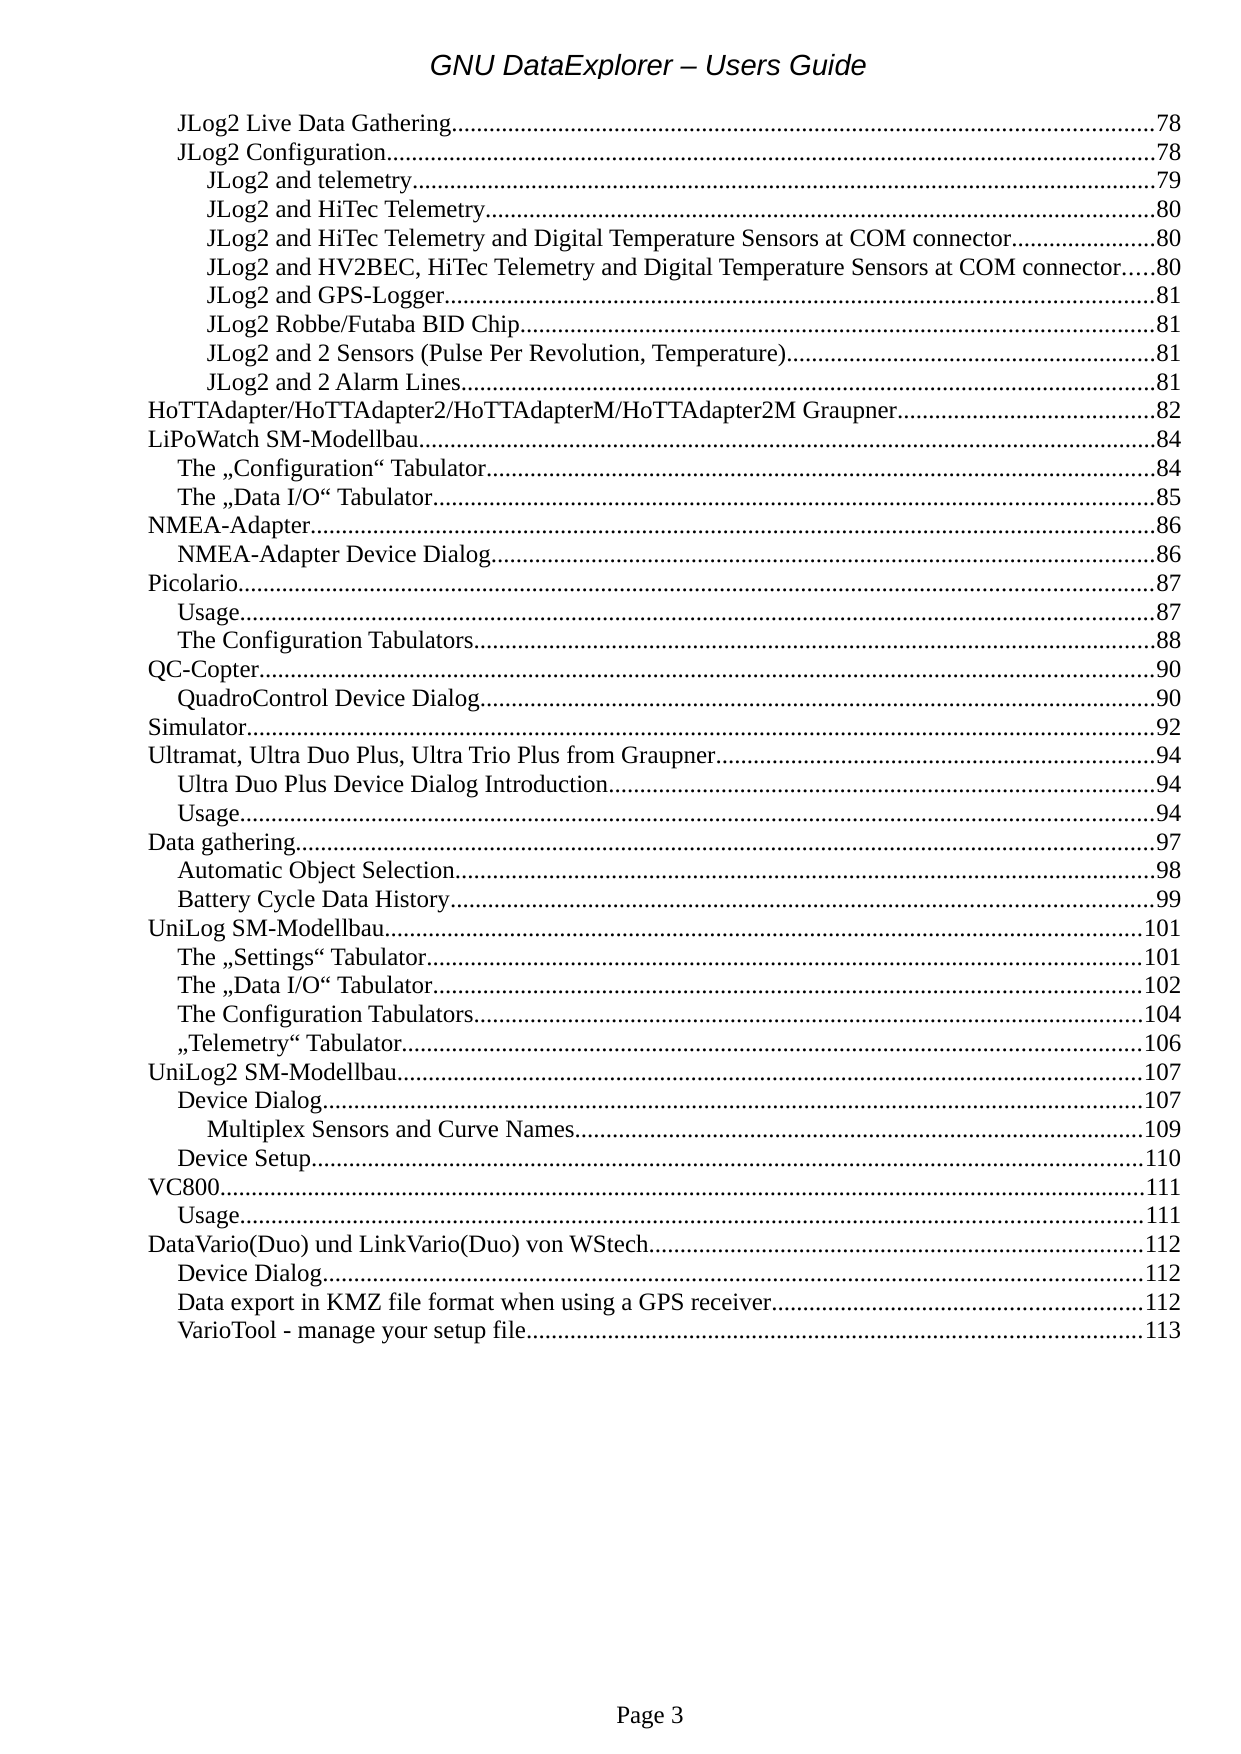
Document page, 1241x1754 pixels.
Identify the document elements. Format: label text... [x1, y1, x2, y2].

text JLog2 and HiTec Telemetry 80 [207, 194, 1181, 223]
text Device Dialog 112 [177, 1258, 1181, 1287]
text The Configuration Tabulators 88 [177, 625, 1181, 654]
text Device Setup 110 [177, 1143, 1181, 1172]
text Automatic Object Selection 98 [177, 855, 1181, 884]
text JLog2 and telemetry 79 [207, 165, 1181, 194]
text The „Data I/O“ Tabulator 85 [177, 482, 1181, 510]
text NMEA-Adapter Device Dialog 86 [177, 539, 1181, 568]
text The Configuration Tabulators 104 [177, 999, 1181, 1028]
text JLog2 and HV2BEC, HiTec Telemetry and Digital Temperature Sensors at COM connector 80 [207, 252, 1181, 280]
text UniLog SM-Modellbau 101 [148, 913, 1181, 942]
text DataVario(Duo) und LinkVario(Duo) von WStech 112 [148, 1229, 1181, 1258]
text The „Data I/O“ Tabulator 102 [177, 970, 1181, 999]
text QuadroControl Device Dialog 90 [177, 683, 1181, 712]
text VC800 111 [148, 1172, 1181, 1200]
text Battery Cycle Data History 99 [177, 884, 1181, 913]
text JLog2 and HiTec Telemetry and Digital Temperature Sensors at COM connector 80 [207, 223, 1181, 252]
text Data export in KMZ file format when using a GPS receiver 112 [177, 1287, 1181, 1315]
text Simulator 92 [148, 712, 1181, 740]
text JLog2 Configuration 78 [177, 137, 1181, 165]
text LiPoWatch SM-Modellbau 84 [148, 424, 1181, 453]
text VarioTool - manage your setup file 113 [177, 1315, 1181, 1344]
text HoTTAdapter/HoTTAdapter2/HoTTAdapterM/HoTTAdapter2M Graupner 82 [148, 395, 1181, 424]
text The „Settings“ Tabulator 101 [177, 942, 1181, 970]
text JLog2 and 2 Alarm Lines 81 [207, 367, 1181, 395]
text Usage 87 [177, 597, 1181, 625]
text JLog2 Live Data Gathering 78 [177, 108, 1181, 137]
text Picolario 87 [148, 568, 1181, 597]
text Ultra Duo Plus Device Dialog Introduction 94 [177, 769, 1181, 798]
text JLog2 Robbe/Futaba BID Chip 81 [207, 309, 1181, 338]
text Device Dialog 107 [177, 1085, 1181, 1114]
text UniLog2 SM-Modellbau 107 [148, 1057, 1181, 1085]
text Data gathering 97 [148, 827, 1181, 855]
text The „Configuration“ Tabulator 84 [177, 453, 1181, 482]
text „Telemetry“ Tabulator 106 [177, 1028, 1181, 1057]
text Ultramat, Ultra Duo Plus, Ultra Trio Plus from Graupner 94 [148, 740, 1181, 769]
text QC-Copter 90 [148, 654, 1181, 683]
text Usage 111 [177, 1200, 1181, 1229]
text NMEA-Adapter 86 [148, 510, 1181, 539]
text JLog2 and 2 Sensors (Pulse Per Revolution, Temperature) 81 [207, 338, 1181, 367]
text JLog2 and GPS-Logger 81 [207, 280, 1181, 309]
text Usage 94 [177, 798, 1181, 827]
text Multiplex Sensors and Curve Names 109 [207, 1114, 1181, 1143]
